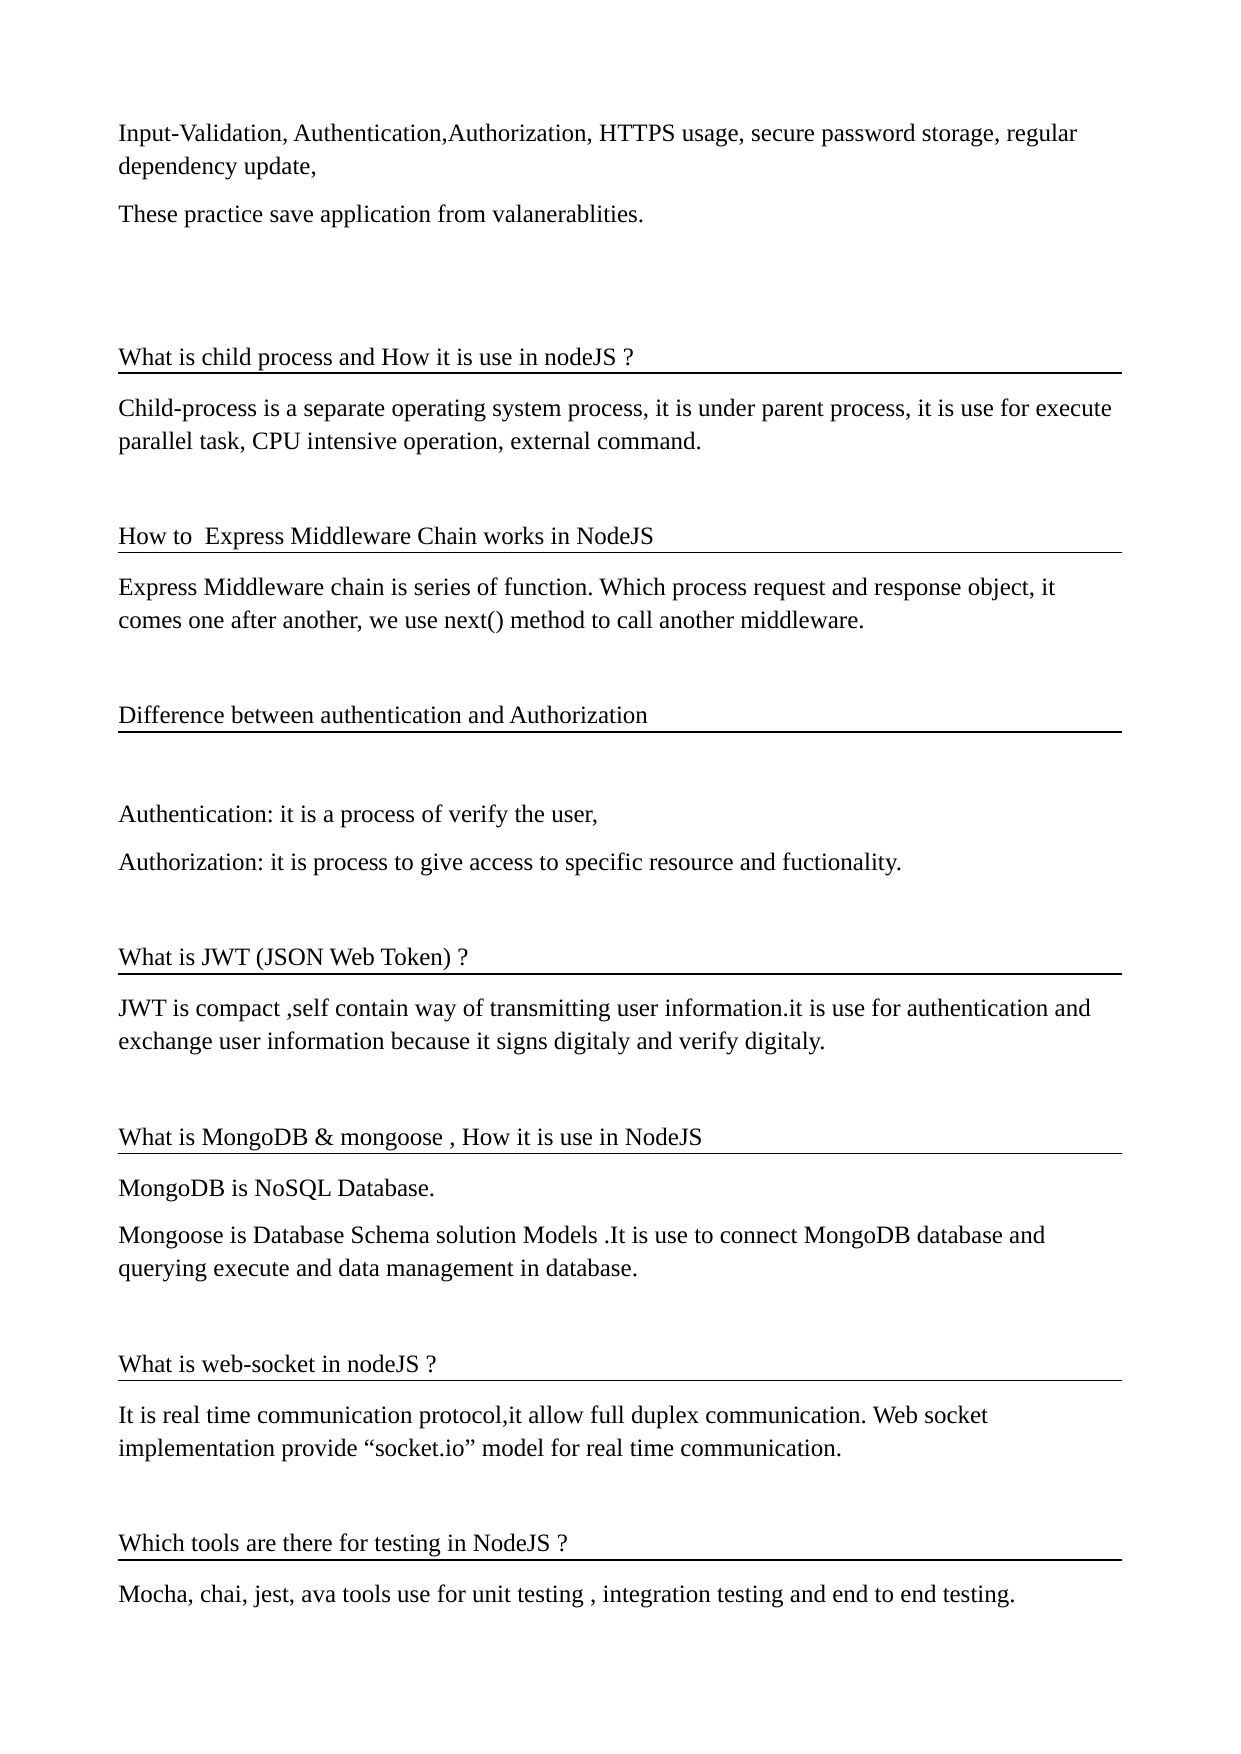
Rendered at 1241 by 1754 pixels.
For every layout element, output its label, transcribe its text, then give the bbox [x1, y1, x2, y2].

text Mocha, chai, jest, ava tools use for unit testing , integration testing and end to end testing. [118, 1579, 1122, 1608]
text What is JWT (JSON Web Token) ? [118, 942, 1122, 973]
text Which tools are there for testing in NodeJS ? [118, 1528, 1122, 1559]
text MongoDB is NoSQL Database. [118, 1173, 1122, 1202]
text Mongoose is Database Schema solution Models .It is use to connect MongoDB database and querying execute and data management in database. [118, 1221, 1122, 1282]
text Authorization: it is process to give access to specific resource and fuctionality. [118, 847, 1122, 876]
text These practice save application from valanerablities. [118, 199, 1122, 227]
text What is child process and How it is use in nodeJS ? [118, 342, 1122, 372]
text Input-Validation, Authentication,Authorization, HTTPS usage, secure password storage, regular dependency update, [118, 118, 1122, 180]
text Child-process is a separate operating system process, it is under parent process, it is use for execute parallel task, CPU intensive operation, external command. [118, 393, 1122, 454]
text Express Middleware chain is series of function. Which process request and response object, it comes one after another, we use next() method to call another middleware. [118, 572, 1122, 634]
text What is web-socket in nodeJS ? [118, 1349, 1122, 1380]
text How to Express Middleware Chain works in NodeJS [118, 521, 1122, 552]
text What is MongoDB & mongoose , How it is use in NodeJS [118, 1122, 1122, 1153]
text JWT is compact ,self contain way of transmitting user information.it is use for authentication and exchange user information because it signs digitaly and verify digitaly. [118, 993, 1122, 1055]
text It is real time communication protocol,it allow full duplex communication. Web socket implementation provide “socket.io” model for real time communication. [118, 1400, 1122, 1462]
text Authentication: it is a process of verify the user, [118, 799, 1122, 828]
text Difference between authentication and Authorization [118, 701, 1122, 731]
